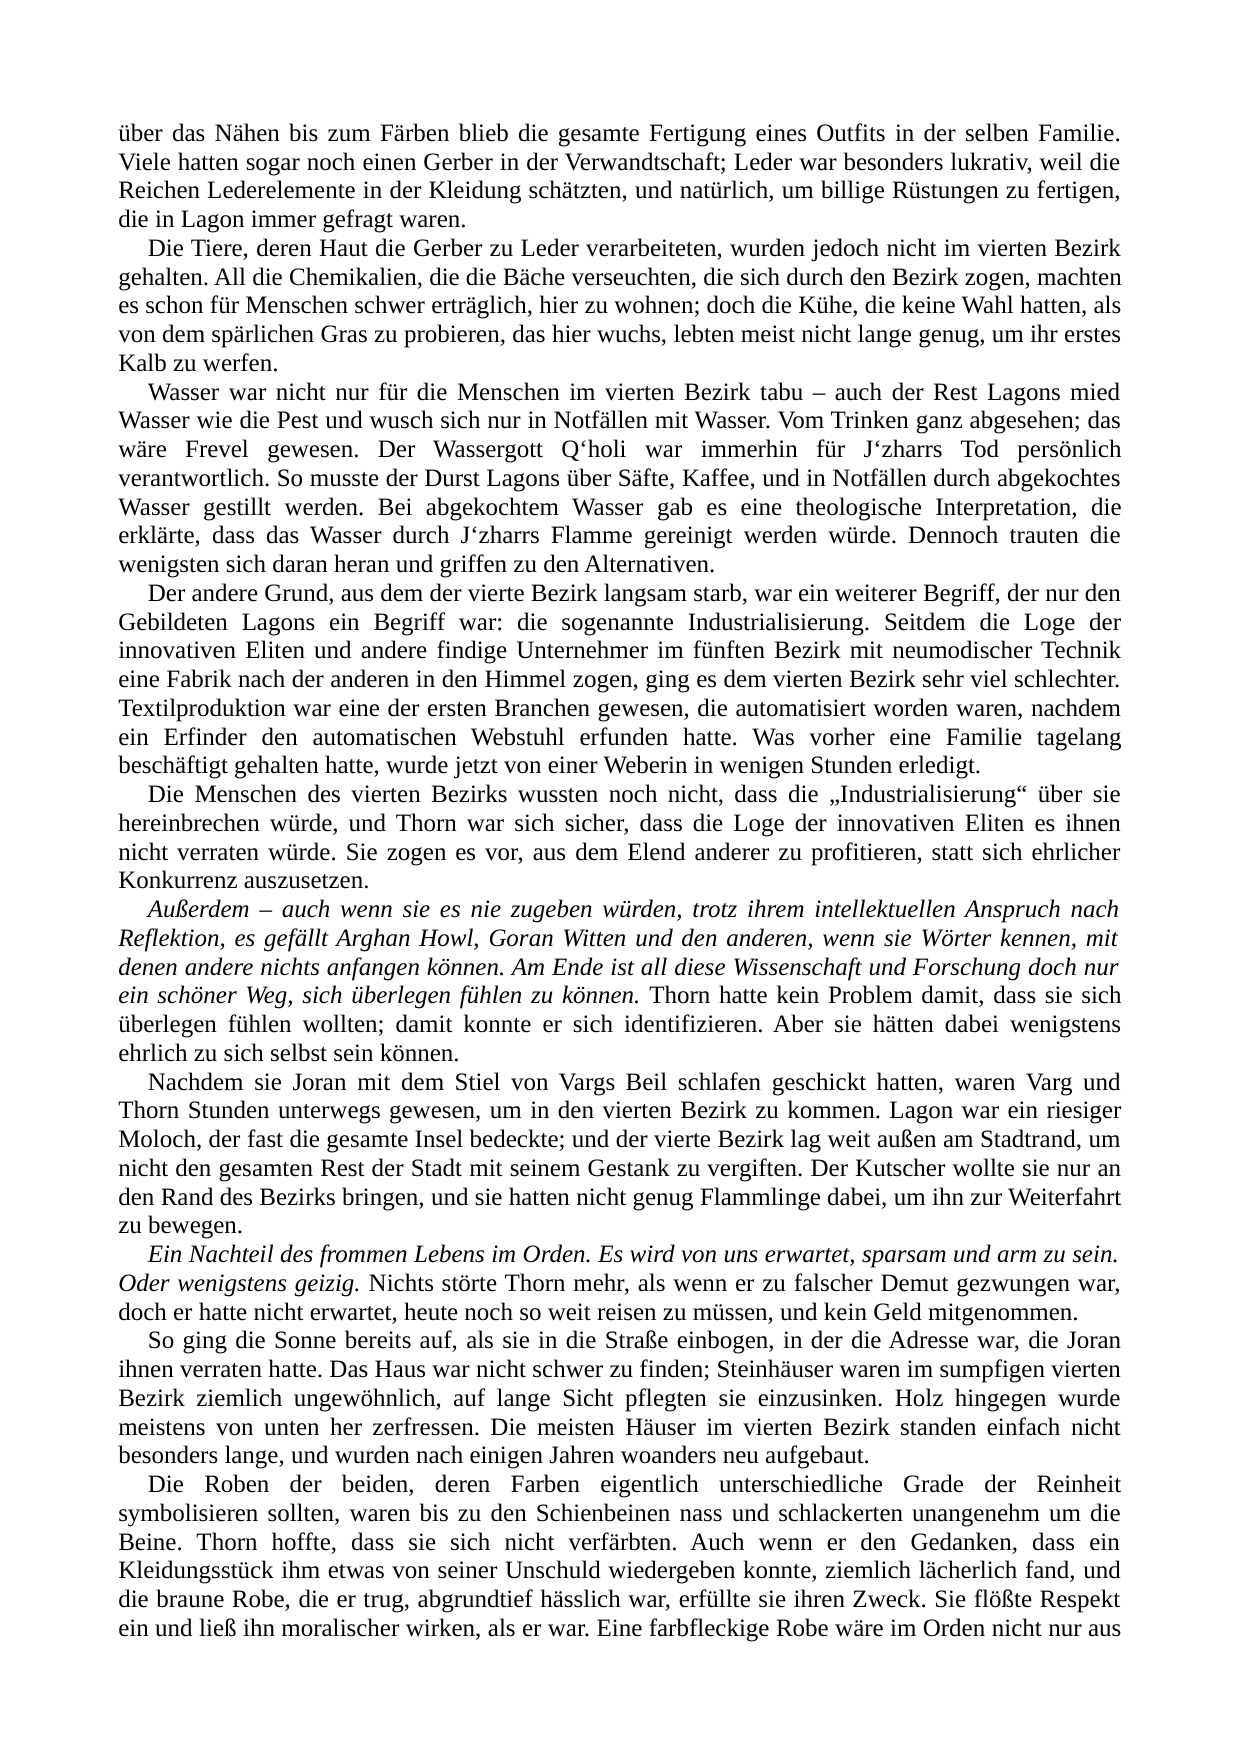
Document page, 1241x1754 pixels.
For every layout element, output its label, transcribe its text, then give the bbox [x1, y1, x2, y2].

text Die Roben der beiden, deren Farben eigentlich unterschiedliche Grade der Reinheit symbolisieren sollten, waren bis zu den Schienbeinen nass und schlackerten unangenehm um die Beine. Thorn hoffte, dass sie sich nicht verfärbten. Auch wenn er den Gedanken, dass ein Kleidungsstück ihm etwas von seiner Unschuld wiedergeben konnte, ziemlich lächerlich fand, und die braune Robe, die er trug, abgrundtief hässlich war, erfüllte sie ihren Zweck. Sie flößte Respekt ein und ließ ihn moralischer wirken, als er war. Eine farbfleckige Robe wäre im Orden nicht nur aus [118, 1469, 1122, 1642]
text Außerdem – auch wenn sie es nie zugeben würden, trotz ihrem intellektuellen Anspruch nach Reflektion, es gefällt Arghan Howl, Goran Witten und den anderen, wenn sie Wörter kennen, mit denen andere nichts anfangen können. Am Ende ist all diese Wissenschaft und Forschung doch nur ein schöner Weg, sich überlegen fühlen zu können. Thorn hatte kein Problem damit, dass sie sich überlegen fühlen wollten; damit konnte er sich identifizieren. Aber sie hätten dabei wenigstens ehrlich zu sich selbst sein können. [118, 894, 1122, 1067]
text Die Tiere, deren Haut die Gerber zu Leder verarbeiteten, wurden jedoch nicht im vierten Bezirk gehalten. All die Chemikalien, die die Bäche verseuchten, die sich durch den Bezirk zogen, machten es schon für Menschen schwer erträglich, hier zu wohnen; doch die Kühe, die keine Wahl hatten, als von dem spärlichen Gras zu probieren, das hier wuchs, lebten meist nicht lange genug, um ihr erstes Kalb zu werfen. [118, 233, 1122, 377]
text So ging die Sonne bereits auf, als sie in die Straße einbogen, in der die Adresse war, die Joran ihnen verraten hatte. Das Haus war nicht schwer zu finden; Steinhäuser waren im sumpfigen vierten Bezirk ziemlich ungewöhnlich, auf lange Sicht pflegten sie einzusinken. Holz hingegen wurde meistens von unten her zerfressen. Die meisten Häuser im vierten Bezirk standen einfach nicht besonders lange, und wurden nach einigen Jahren woanders neu aufgebaut. [118, 1326, 1122, 1469]
text Ein Nachteil des frommen Lebens im Orden. Es wird von uns erwartet, sparsam und arm zu sein. Oder wenigstens geizig. Nichts störte Thorn mehr, als wenn er zu falscher Demut gezwungen war, doch er hatte nicht erwartet, heute noch so weit reisen zu müssen, und kein Geld mitgenommen. [118, 1239, 1122, 1326]
text über das Nähen bis zum Färben blieb die gesamte Fertigung eines Outfits in der selben Familie. Viele hatten sogar noch einen Gerber in der Verwandtschaft; Leder war besonders lukrativ, weil die Reichen Lederelemente in der Kleidung schätzten, und natürlich, um billige Rüstungen zu fertigen, die in Lagon immer gefragt waren. [118, 118, 1122, 233]
text Nachdem sie Joran mit dem Stiel von Vargs Beil schlafen geschickt hatten, waren Varg und Thorn Stunden unterwegs gewesen, um in den vierten Bezirk zu kommen. Lagon war ein riesiger Moloch, der fast die gesamte Insel bedeckte; und der vierte Bezirk lag weit außen am Stadtrand, um nicht den gesamten Rest der Stadt mit seinem Gestank zu vergiften. Der Kutscher wollte sie nur an den Rand des Bezirks bringen, und sie hatten nicht genug Flammlinge dabei, um ihn zur Weiterfahrt zu bewegen. [118, 1067, 1122, 1239]
text Die Menschen des vierten Bezirks wussten noch nicht, dass die „Industrialisierung“ über sie hereinbrechen würde, und Thorn war sich sicher, dass die Loge der innovativen Eliten es ihnen nicht verraten würde. Sie zogen es vor, aus dem Elend anderer zu profitieren, statt sich ehrlicher Konkurrenz auszusetzen. [118, 779, 1122, 894]
text Wasser war nicht nur für die Menschen im vierten Bezirk tabu – auch der Rest Lagons mied Wasser wie die Pest und wusch sich nur in Notfällen mit Wasser. Vom Trinken ganz abgesehen; das wäre Frevel gewesen. Der Wassergott Q‘holi war immerhin für J‘zharrs Tod persönlich verantwortlich. So musste der Durst Lagons über Säfte, Kaffee, und in Notfällen durch abgekochtes Wasser gestillt werden. Bei abgekochtem Wasser gab es eine theologische Interpretation, die erklärte, dass das Wasser durch J‘zharrs Flamme gereinigt werden würde. Dennoch trauten die wenigsten sich daran heran und griffen zu den Alternativen. [118, 377, 1122, 578]
text Der andere Grund, aus dem der vierte Bezirk langsam starb, war ein weiterer Begriff, der nur den Gebildeten Lagons ein Begriff war: die sogenannte Industrialisierung. Seitdem die Loge der innovativen Eliten und andere findige Unternehmer im fünften Bezirk mit neumodischer Technik eine Fabrik nach der anderen in den Himmel zogen, ging es dem vierten Bezirk sehr viel schlechter. Textilproduktion war eine der ersten Branchen gewesen, die automatisiert worden waren, nachdem ein Erfinder den automatischen Webstuhl erfunden hatte. Was vorher eine Familie tagelang beschäftigt gehalten hatte, wurde jetzt von einer Weberin in wenigen Stunden erledigt. [118, 578, 1122, 779]
